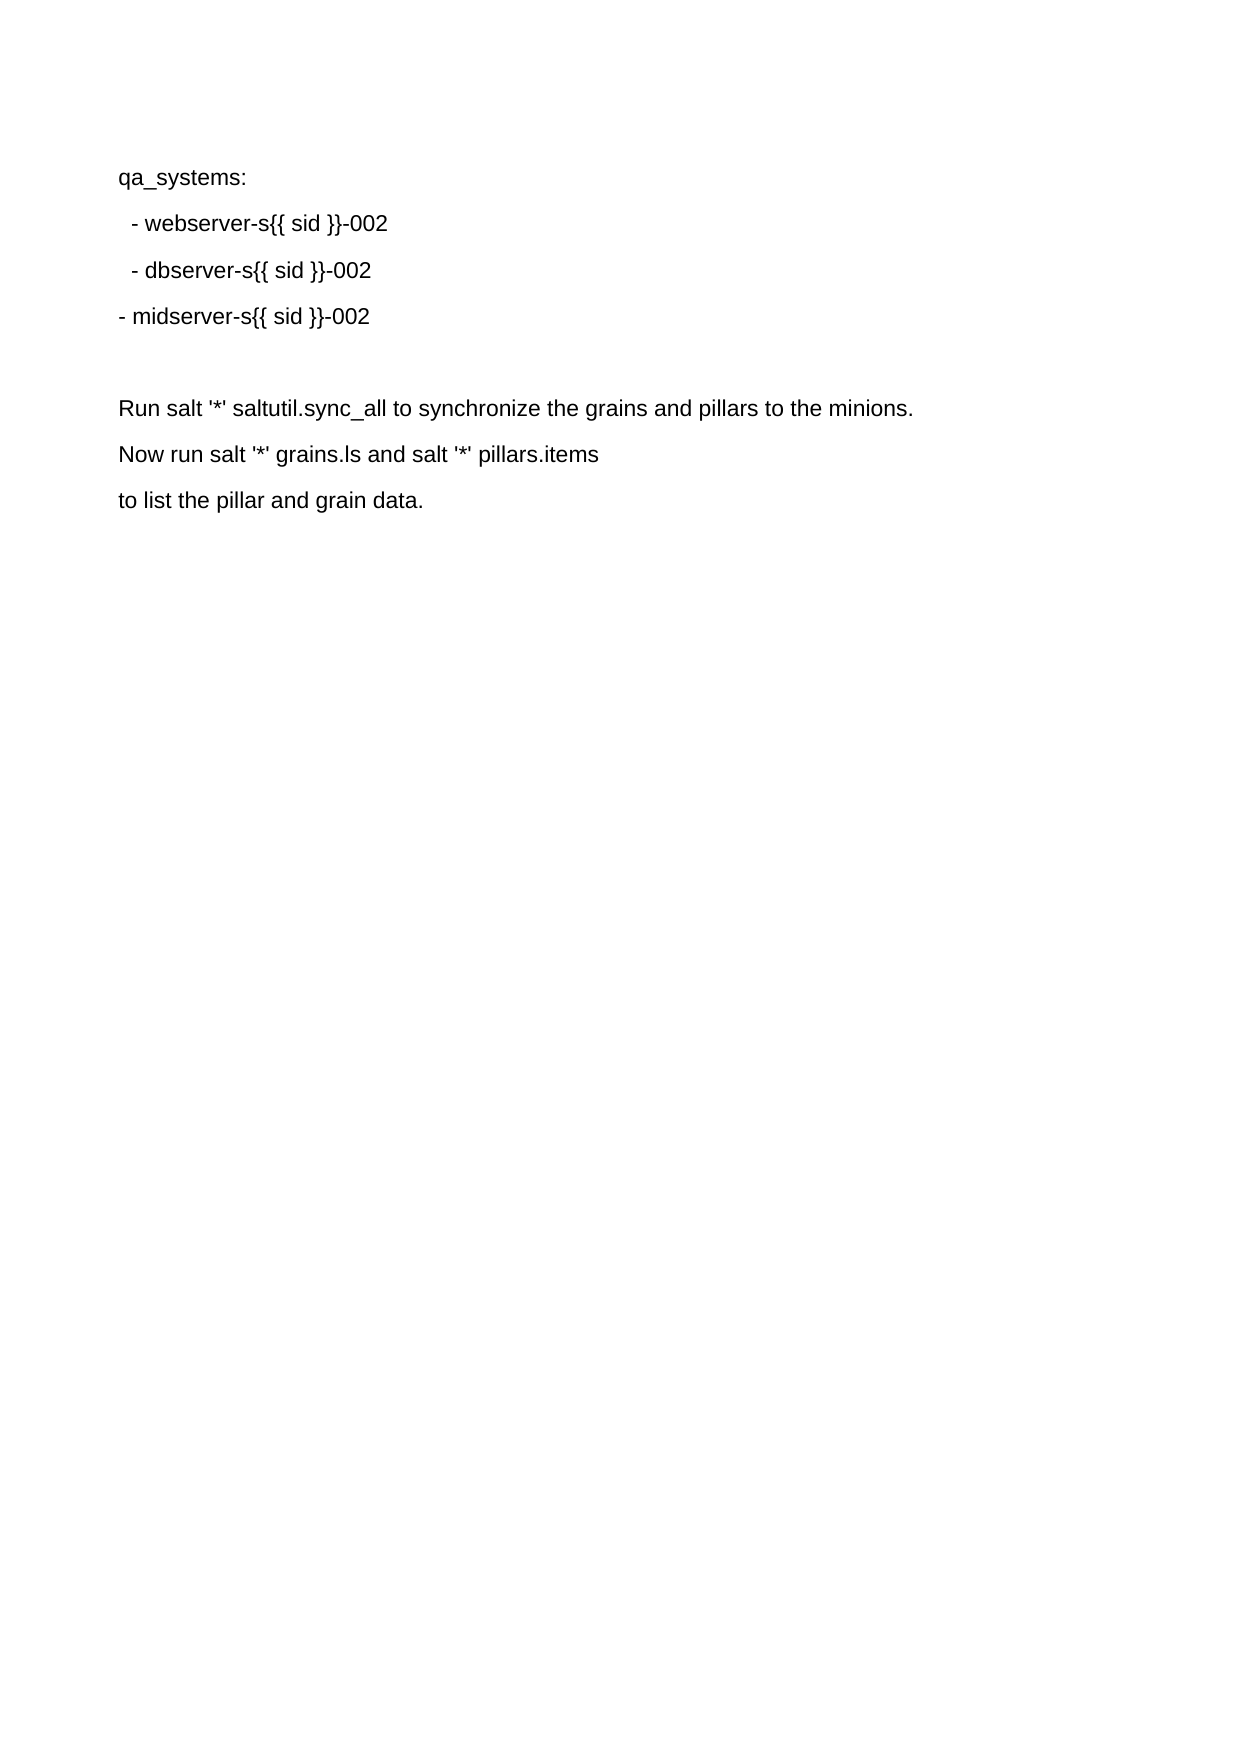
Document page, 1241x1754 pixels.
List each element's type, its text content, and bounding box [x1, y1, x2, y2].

text - dbserver-s{{ sid }}-002 [118, 257, 1122, 283]
text - midserver-s{{ sid }}-002 [118, 303, 1122, 329]
text - webserver-s{{ sid }}-002 [118, 210, 1122, 237]
text to list the pillar and grain data. [118, 487, 1122, 514]
text Run salt '*' saltutil.sync_all to synchronize the grains and pillars to the minions. [118, 395, 1122, 421]
text qa_systems: [118, 164, 1122, 191]
text Now run salt '*' grains.ls and salt '*' pillars.items [118, 441, 1122, 467]
